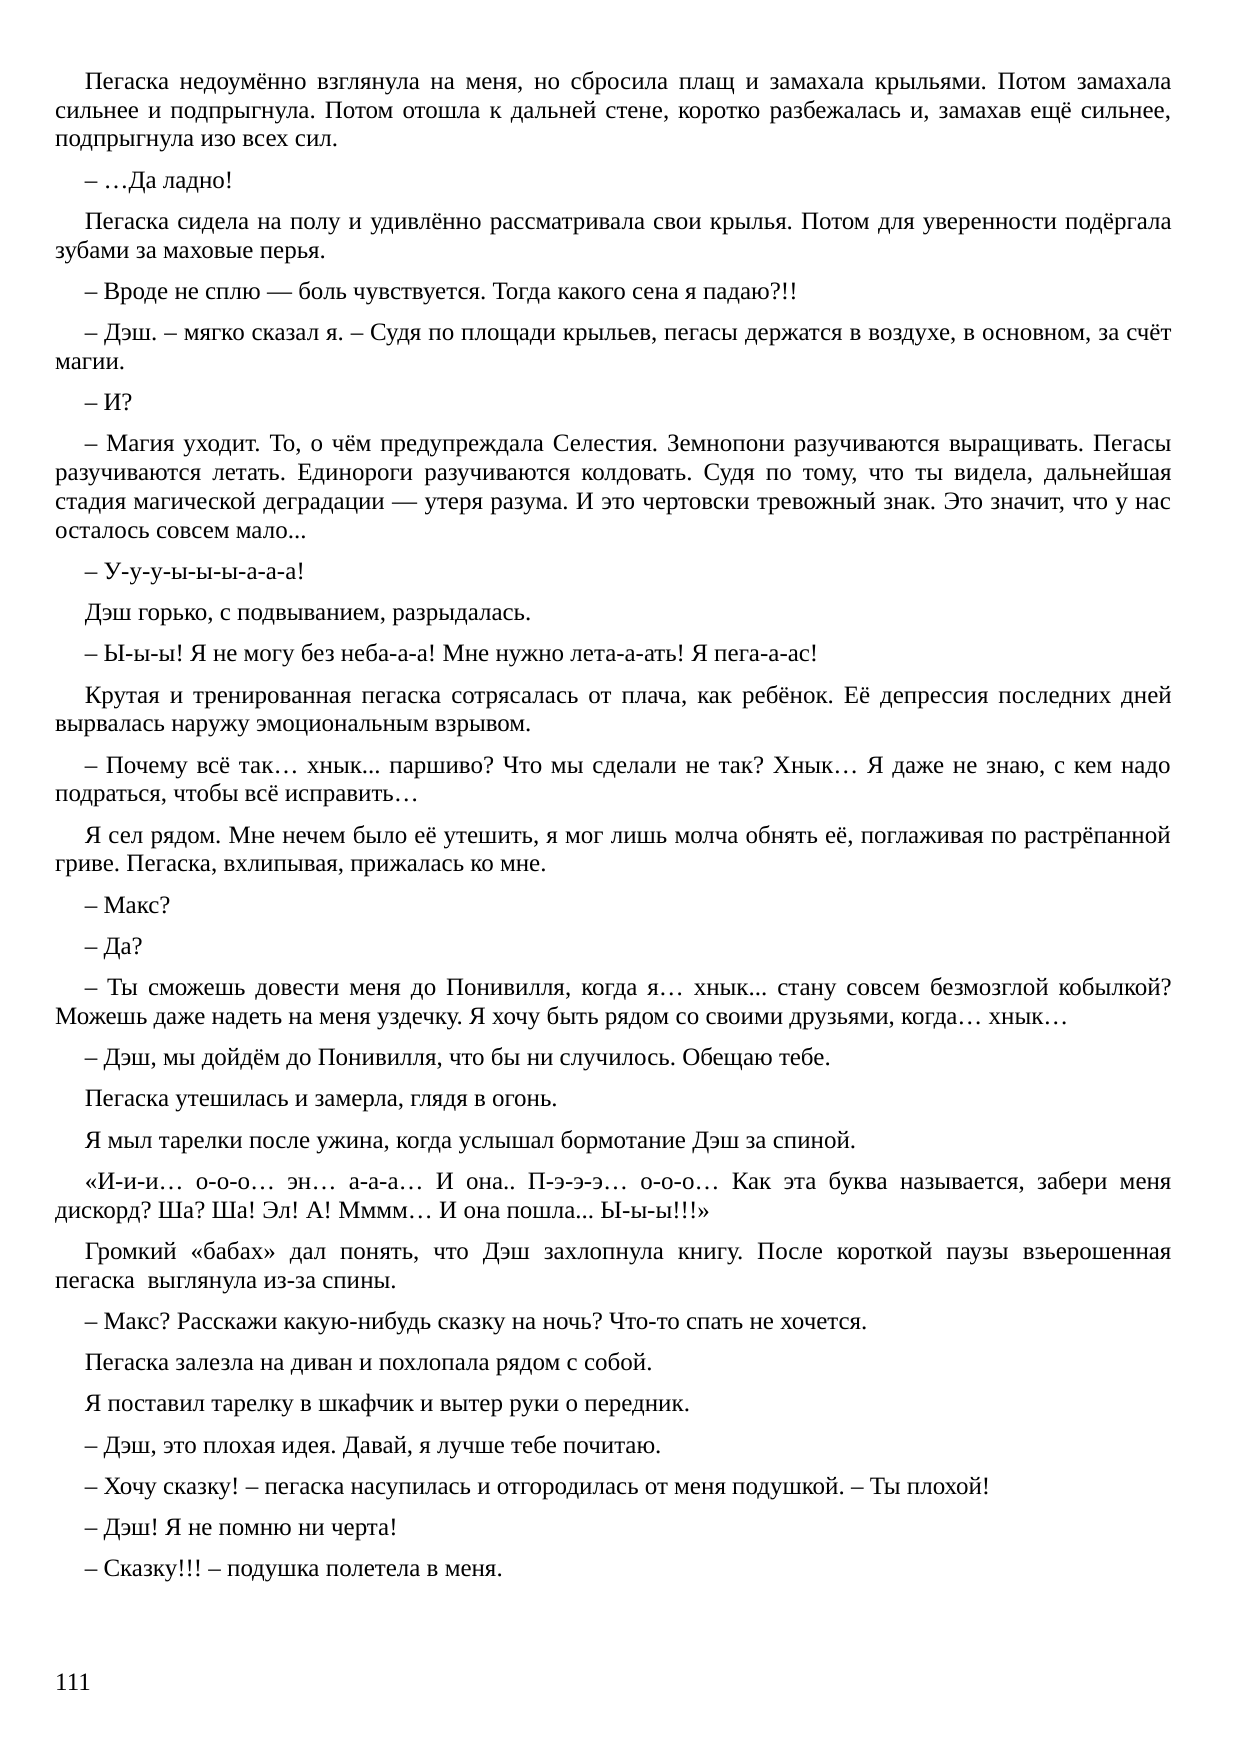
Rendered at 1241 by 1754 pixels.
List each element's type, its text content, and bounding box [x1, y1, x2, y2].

text Пегаска сидела на полу и удивлённо рассматривала свои крылья. Потом для уверенности подёргала зубами за маховые перья. [55, 206, 1173, 263]
text Крутая и тренированная пегаска сотрясалась от плача, как ребёнок. Её депрессия последних дней вырвалась наружу эмоциональным взрывом. [55, 680, 1173, 737]
text – …Да ладно! [55, 165, 1173, 193]
text – Макс? Расскажи какую-нибудь сказку на ночь? Что-то спать не хочется. [55, 1306, 1173, 1335]
text – Почему всё так… хнык... паршиво? Что мы сделали не так? Хнык… Я даже не знаю, с кем надо подраться, чтобы всё исправить… [55, 750, 1173, 807]
text «И-и-и… о-о-о… эн… а-а-а… И она.. П-э-э-э… о-о-о… Как эта буква называется, забери меня дискорд? Ша? Ша! Эл! А! Мммм… И она пошла... Ы-ы-ы!!!» [55, 1166, 1173, 1223]
text – Макс? [55, 890, 1173, 918]
text – Хочу сказку! – пегаска насупилась и отгородилась от меня подушкой. – Ты плохой! [55, 1471, 1173, 1500]
text – Ты сможешь довести меня до Понивилля, когда я… хнык... стану совсем безмозглой кобылкой? Можешь даже надеть на меня уздечку. Я хочу быть рядом со своими друзьями, когда… хнык… [55, 972, 1173, 1030]
text – У-у-у-ы-ы-ы-а-а-а! [55, 556, 1173, 585]
text – Дэш, это плохая идея. Давай, я лучше тебе почитаю. [55, 1430, 1173, 1458]
text – Ы-ы-ы! Я не могу без неба-а-а! Мне нужно лета-а-ать! Я пега-а-ас! [55, 638, 1173, 667]
text – Дэш. – мягко сказал я. – Судя по площади крыльев, пегасы держатся в воздухе, в основном, за счёт магии. [55, 317, 1173, 375]
text Пегаска утешилась и замерла, глядя в огонь. [55, 1083, 1173, 1112]
text Я мыл тарелки после ужина, когда услышал бормотание Дэш за спиной. [55, 1125, 1173, 1153]
text – Да? [55, 931, 1173, 960]
text Пегаска залезла на диван и похлопала рядом с собой. [55, 1347, 1173, 1376]
text – Вроде не сплю — боль чувствуется. Тогда какого сена я падаю?!! [55, 276, 1173, 305]
text – Сказку!!! – подушка полетела в меня. [55, 1553, 1173, 1582]
text Пегаска недоумённо взглянула на меня, но сбросила плащ и замахала крыльями. Потом замахала сильнее и подпрыгнула. Потом отошла к дальней стене, коротко разбежалась и, замахав ещё сильнее, подпрыгнула изо всех сил. [55, 66, 1173, 152]
text – И? [55, 387, 1173, 416]
text Дэш горько, с подвыванием, разрыдалась. [55, 597, 1173, 626]
text – Магия уходит. То, о чём предупреждала Селестия. Земнопони разучиваются выращивать. Пегасы разучиваются летать. Единороги разучиваются колдовать. Судя по тому, что ты видела, дальнейшая стадия магической деградации — утеря разума. И это чертовски тревожный знак. Это значит, что у нас осталось совсем мало... [55, 428, 1173, 543]
text – Дэш, мы дойдём до Понивилля, что бы ни случилось. Обещаю тебе. [55, 1042, 1173, 1071]
text Громкий «бабах» дал понять, что Дэш захлопнула книгу. После короткой паузы взьерошенная пегаска выглянула из-за спины. [55, 1236, 1173, 1293]
text Я поставил тарелку в шкафчик и вытер руки о передник. [55, 1388, 1173, 1417]
text Я сел рядом. Мне нечем было её утешить, я мог лишь молча обнять её, поглаживая по растрёпанной гриве. Пегаска, вхлипывая, прижалась ко мне. [55, 820, 1173, 877]
text – Дэш! Я не помню ни черта! [55, 1512, 1173, 1541]
